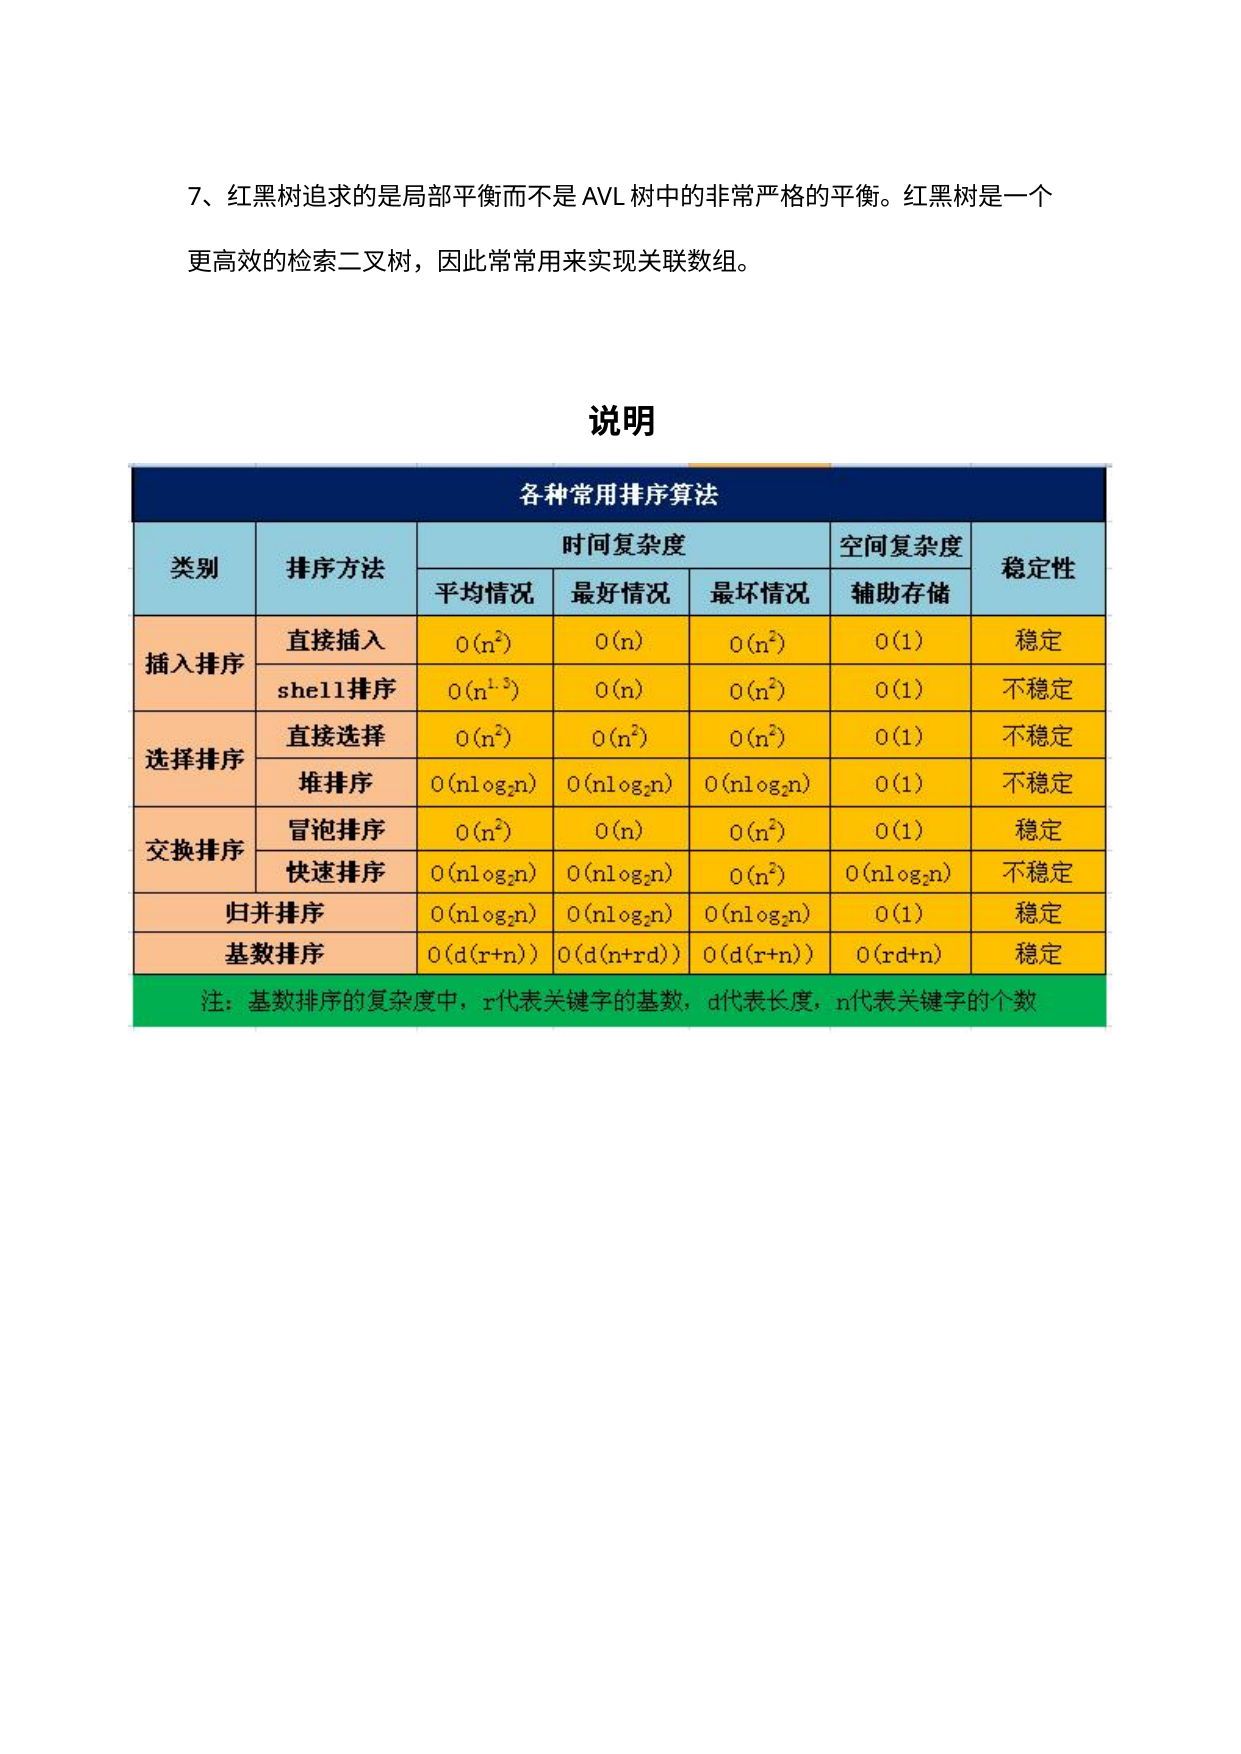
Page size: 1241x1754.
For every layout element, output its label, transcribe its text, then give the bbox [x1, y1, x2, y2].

picture [127, 463, 1113, 1035]
subtitle 说明 [191, 387, 1053, 452]
list 红黑树追求的是局部平衡而不是AVL树中的非常严格的平衡。红黑树是一个更高效的检索二叉树，因此常常用来实现关联数组。 [187, 162, 1053, 292]
